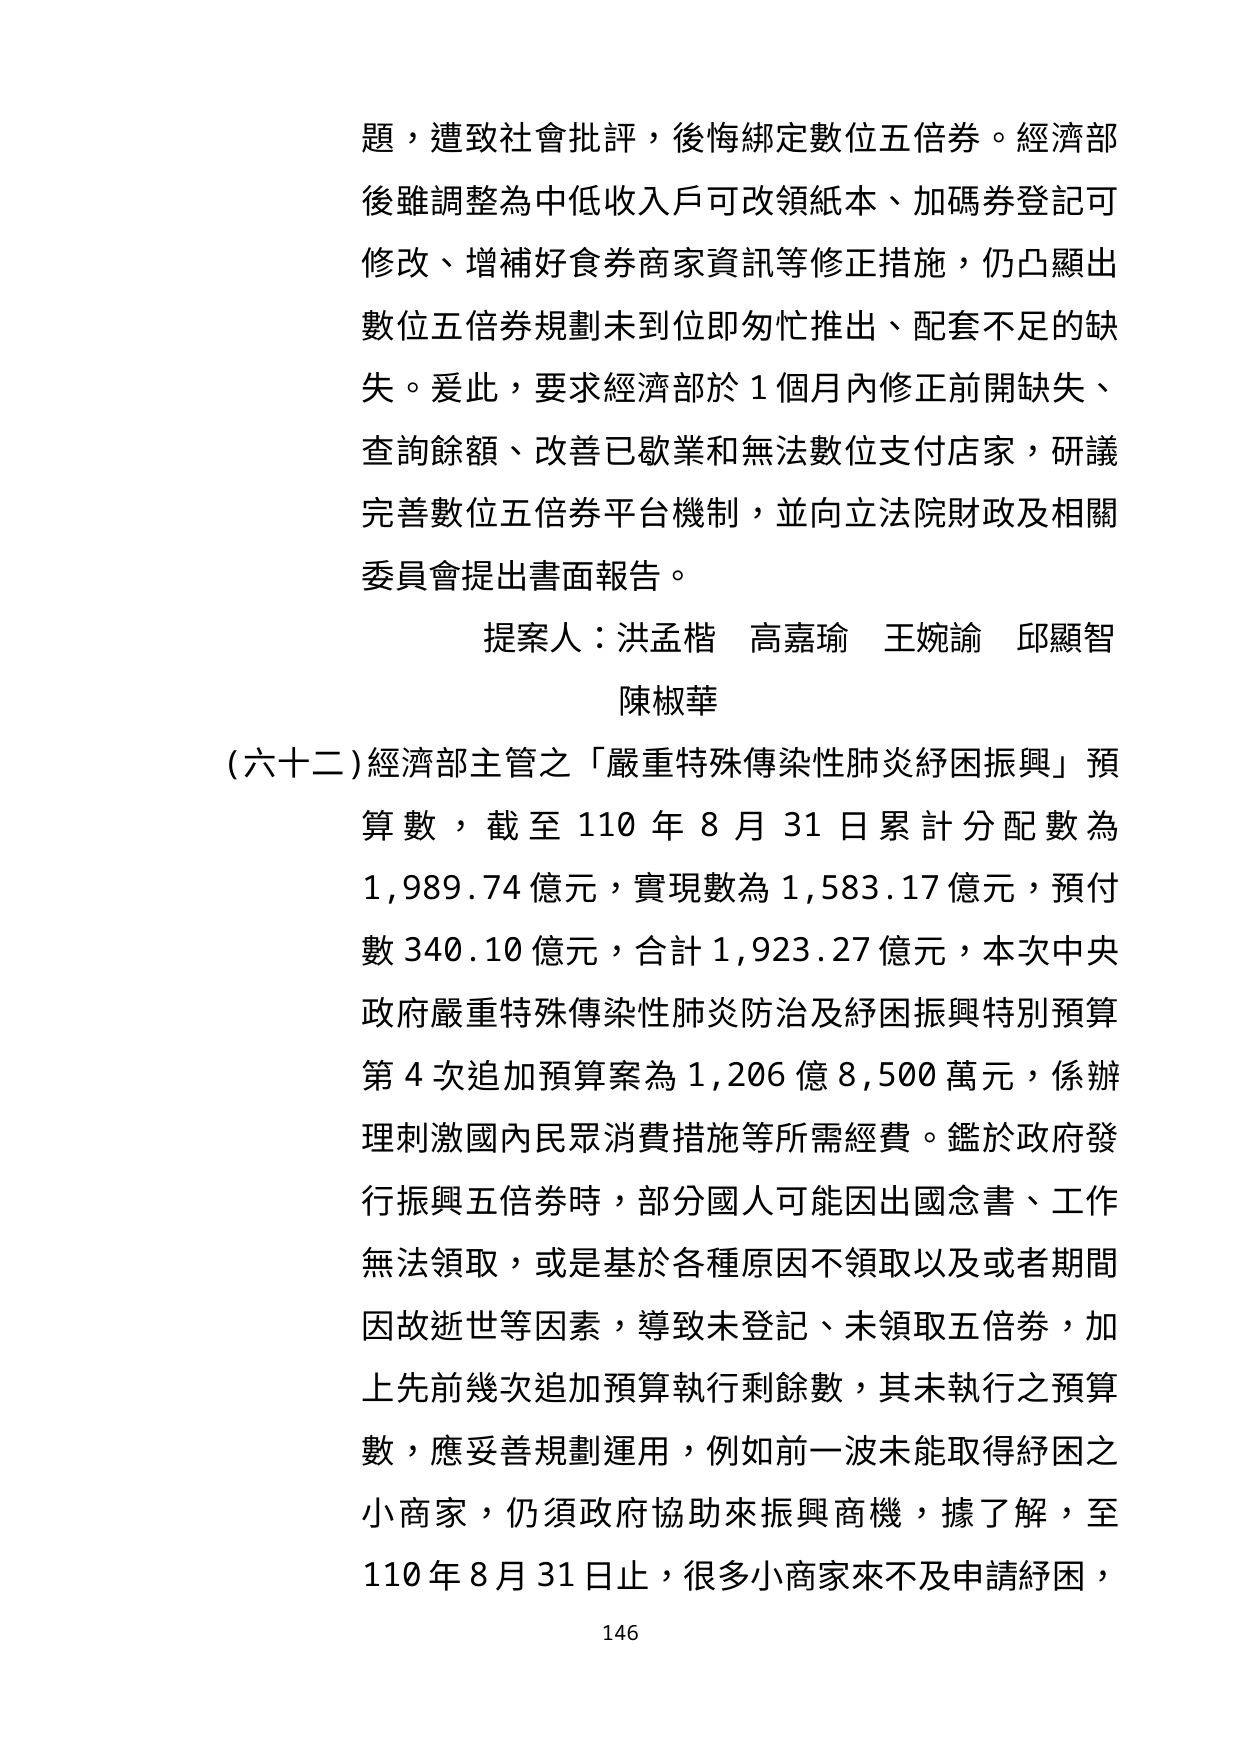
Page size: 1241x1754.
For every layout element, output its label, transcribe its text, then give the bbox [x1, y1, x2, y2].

text 提案人：洪孟楷 高嘉瑜 王婉諭 邱顯智 陳椒華 [483, 594, 1120, 719]
text (六十二)經濟部主管之「嚴重特殊傳染性肺炎紓困振興」預算數，截至110年8月31日累計分配數為1,989.74億元，實現數為1,583.17億元，預付數340.10億元，合計1,923.27億元，本次中央政府嚴重特殊傳染性肺炎防治及紓困振興特別預算第4次追加預算案為1,206億8,500萬元，係辦理刺激國內民眾消費措施等所需經費。鑑於政府發行振興五倍劵時，部分國人可能因出國念書、工作無法領取，或是基於各種原因不領取以及或者期間因故逝世等因素，導致未登記、未領取五倍劵，加上先前幾次追加預算執行剩餘數，其未執行之預算數，應妥善規劃運用，例如前一波未能取得紓困之小商家，仍須政府協助來振興商機，據了解，至110年8月31日止，很多小商家來不及申請紓困， [222, 719, 1120, 1594]
text 題，遭致社會批評，後悔綁定數位五倍券。經濟部後雖調整為中低收入戶可改領紙本、加碼券登記可修改、增補好食券商家資訊等修正措施，仍凸顯出數位五倍券規劃未到位即匆忙推出、配套不足的缺失。爰此，要求經濟部於1個月內修正前開缺失、查詢餘額、改善已歇業和無法數位支付店家，研議完善數位五倍券平台機制，並向立法院財政及相關委員會提出書面報告。 [222, 94, 1120, 594]
